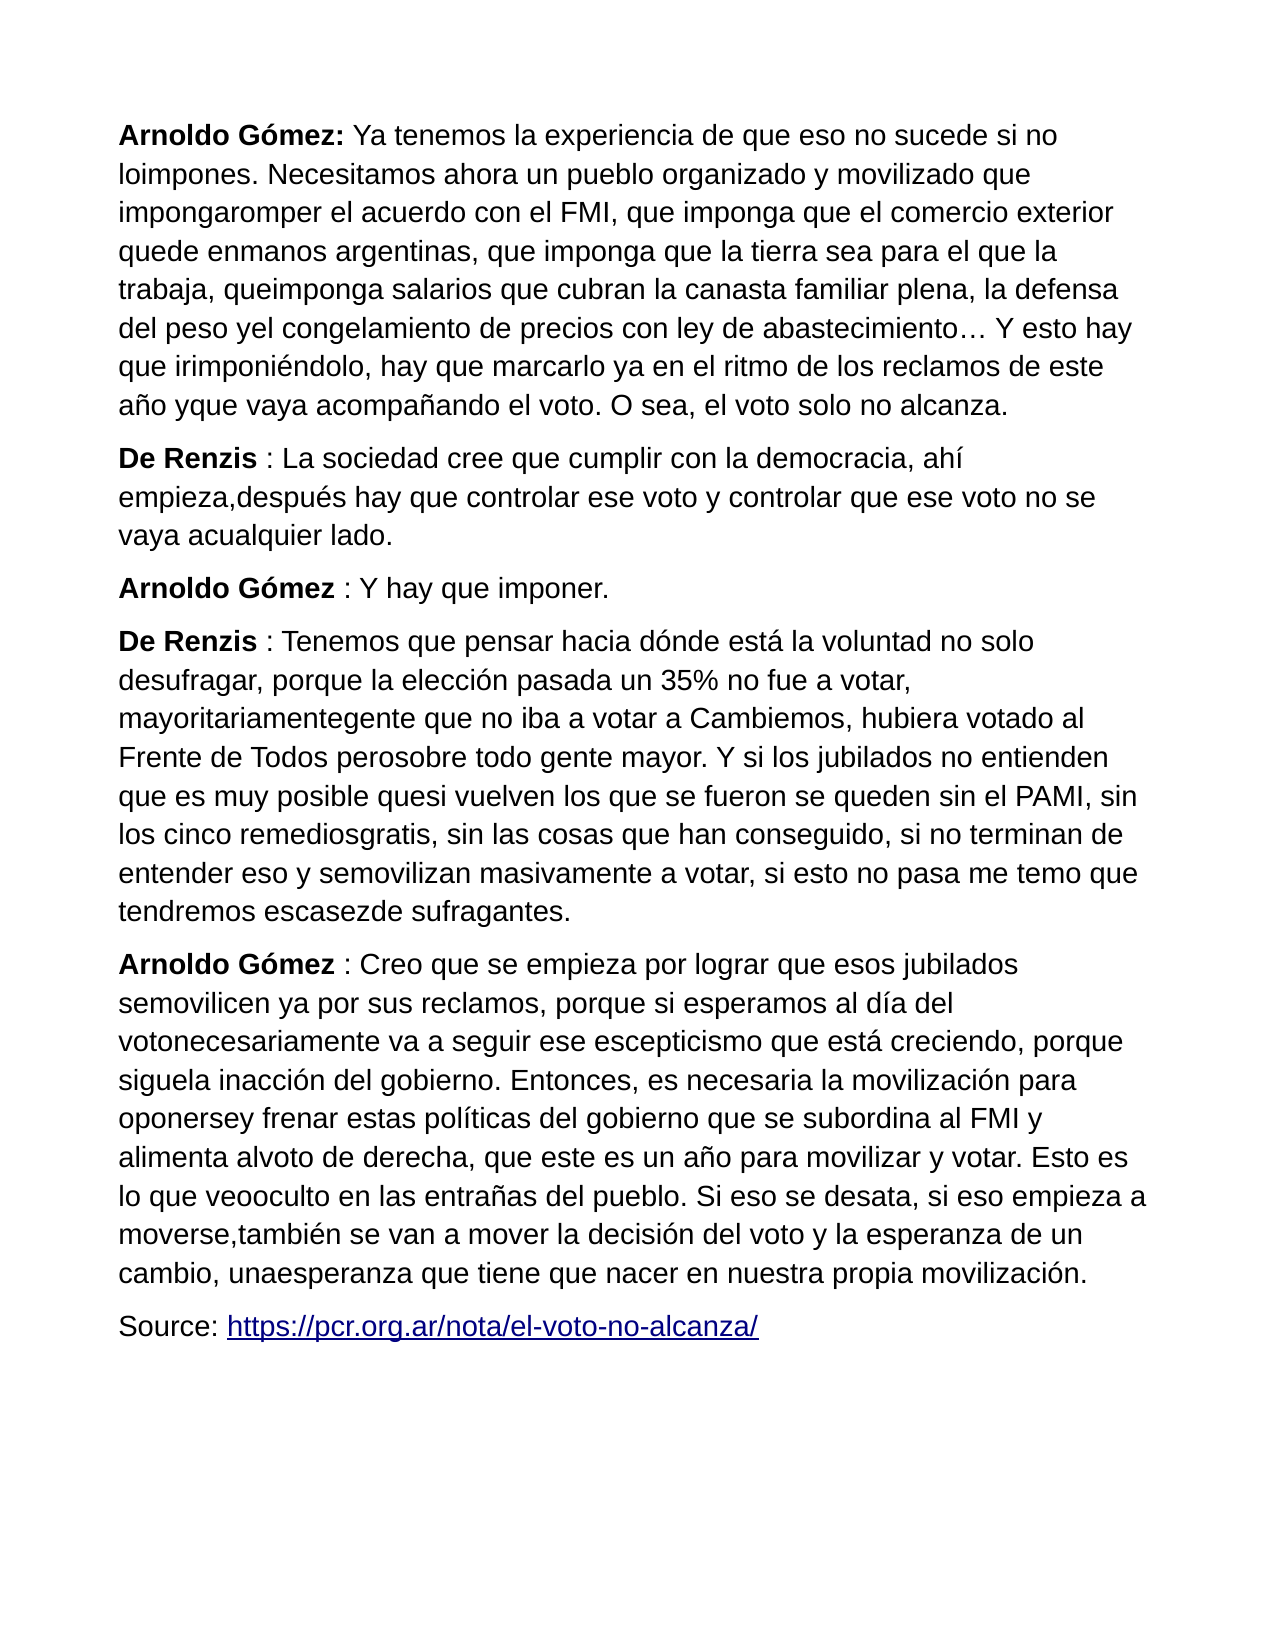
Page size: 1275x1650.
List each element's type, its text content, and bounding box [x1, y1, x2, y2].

text Arnoldo Gómez : Y hay que imponer. [118, 571, 1157, 605]
text Arnoldo Gómez : Creo que se empieza por lograr que esos jubilados semovilicen ya por sus reclamos, porque si esperamos al día del votonecesariamente va a seguir ese escepticismo que está creciendo, porque siguela inacción del gobierno. Entonces, es necesaria la movilización para oponersey frenar estas políticas del gobierno que se subordina al FMI y alimenta alvoto de derecha, que este es un año para movilizar y votar. Esto es lo que veooculto en las entrañas del pueblo. Si eso se desata, si eso empieza a moverse,también se van a mover la decisión del voto y la esperanza de un cambio, unaesperanza que tiene que nacer en nuestra propia movilización. [118, 947, 1157, 1289]
text De Renzis : La sociedad cree que cumplir con la democracia, ahí empieza,después hay que controlar ese voto y controlar que ese voto no se vaya acualquier lado. [118, 441, 1157, 552]
text Source: https://pcr.org.ar/nota/el-voto-no-alcanza/ [118, 1309, 1157, 1342]
text De Renzis : Tenemos que pensar hacia dónde está la voluntad no solo desufragar, porque la elección pasada un 35% no fue a votar, mayoritariamentegente que no iba a votar a Cambiemos, hubiera votado al Frente de Todos perosobre todo gente mayor. Y si los jubilados no entienden que es muy posible quesi vuelven los que se fueron se queden sin el PAMI, sin los cinco remediosgratis, sin las cosas que han conseguido, si no terminan de entender eso y semovilizan masivamente a votar, si esto no pasa me temo que tendremos escasezde sufragantes. [118, 624, 1157, 928]
text Arnoldo Gómez: Ya tenemos la experiencia de que eso no sucede si no loimpones. Necesitamos ahora un pueblo organizado y movilizado que impongaromper el acuerdo con el FMI, que imponga que el comercio exterior quede enmanos argentinas, que imponga que la tierra sea para el que la trabaja, queimponga salarios que cubran la canasta familiar plena, la defensa del peso yel congelamiento de precios con ley de abastecimiento… Y esto hay que irimponiéndolo, hay que marcarlo ya en el ritmo de los reclamos de este año yque vaya acompañando el voto. O sea, el voto solo no alcanza. [118, 118, 1157, 421]
